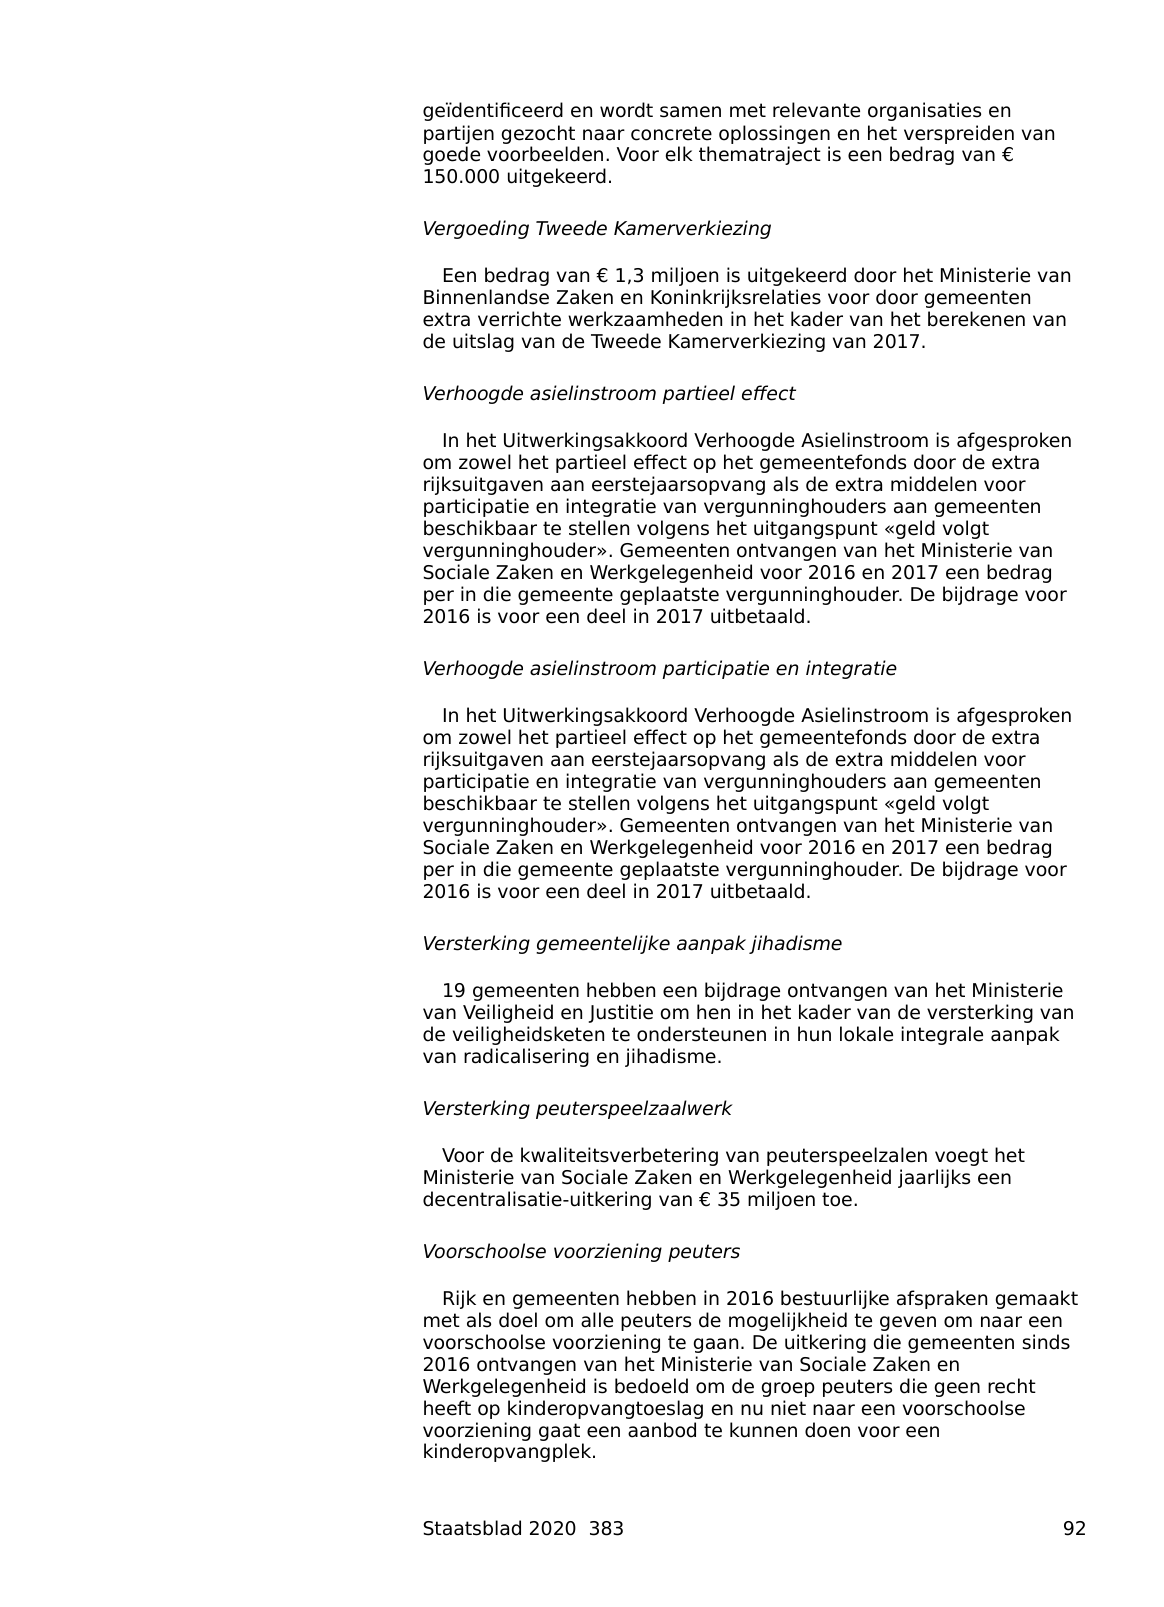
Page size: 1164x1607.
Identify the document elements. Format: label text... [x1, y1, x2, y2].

text 19 gemeenten hebben een bijdrage ontvangen van het Ministerie van Veiligheid en Justitie om hen in het kader van de versterking van de veiligheidsketen te ondersteunen in hun lokale integrale aanpak van radicalisering en jihadisme. [422, 980, 1087, 1068]
subtitle Verhoogde asielinstroom partieel effect [422, 383, 1087, 405]
text Een bedrag van € 1,3 miljoen is uitgekeerd door het Ministerie van Binnenlandse Zaken en Koninkrijksrelaties voor door gemeenten extra verrichte werkzaamheden in het kader van het berekenen van de uitslag van de Tweede Kamerverkiezing van 2017. [422, 265, 1087, 353]
text geïdentificeerd en wordt samen met relevante organisaties en partijen gezocht naar concrete oplossingen en het verspreiden van goede voorbeelden. Voor elk thematraject is een bedrag van € 150.000 uitgekeerd. [422, 100, 1087, 188]
text In het Uitwerkingsakkoord Verhoogde Asielinstroom is afgesproken om zowel het partieel effect op het gemeentefonds door de extra rijksuitgaven aan eerstejaarsopvang als de extra middelen voor participatie en integratie van vergunninghouders aan gemeenten beschikbaar te stellen volgens het uitgangspunt «geld volgt vergunninghouder». Gemeenten ontvangen van het Ministerie van Sociale Zaken en Werkgelegenheid voor 2016 en 2017 een bedrag per in die gemeente geplaatste vergunninghouder. De bijdrage voor 2016 is voor een deel in 2017 uitbetaald. [422, 705, 1087, 903]
text In het Uitwerkingsakkoord Verhoogde Asielinstroom is afgesproken om zowel het partieel effect op het gemeentefonds door de extra rijksuitgaven aan eerstejaarsopvang als de extra middelen voor participatie en integratie van vergunninghouders aan gemeenten beschikbaar te stellen volgens het uitgangspunt «geld volgt vergunninghouder». Gemeenten ontvangen van het Ministerie van Sociale Zaken en Werkgelegenheid voor 2016 en 2017 een bedrag per in die gemeente geplaatste vergunninghouder. De bijdrage voor 2016 is voor een deel in 2017 uitbetaald. [422, 430, 1087, 628]
subtitle Verhoogde asielinstroom participatie en integratie [422, 658, 1087, 680]
text Rijk en gemeenten hebben in 2016 bestuurlijke afspraken gemaakt met als doel om alle peuters de mogelijkheid te geven om naar een voorschoolse voorziening te gaan. De uitkering die gemeenten sinds 2016 ontvangen van het Ministerie van Sociale Zaken en Werkgelegenheid is bedoeld om de groep peuters die geen recht heeft op kinderopvangtoeslag en nu niet naar een voorschoolse voorziening gaat een aanbod te kunnen doen voor een kinderopvangplek. [422, 1288, 1087, 1463]
subtitle Versterking gemeentelijke aanpak jihadisme [422, 933, 1087, 955]
subtitle Vergoeding Tweede Kamerverkiezing [422, 218, 1087, 240]
text Voor de kwaliteitsverbetering van peuterspeelzalen voegt het Ministerie van Sociale Zaken en Werkgelegenheid jaarlijks een decentralisatie-uitkering van € 35 miljoen toe. [422, 1145, 1087, 1211]
subtitle Versterking peuterspeelzaalwerk [422, 1098, 1087, 1120]
subtitle Voorschoolse voorziening peuters [422, 1241, 1087, 1263]
